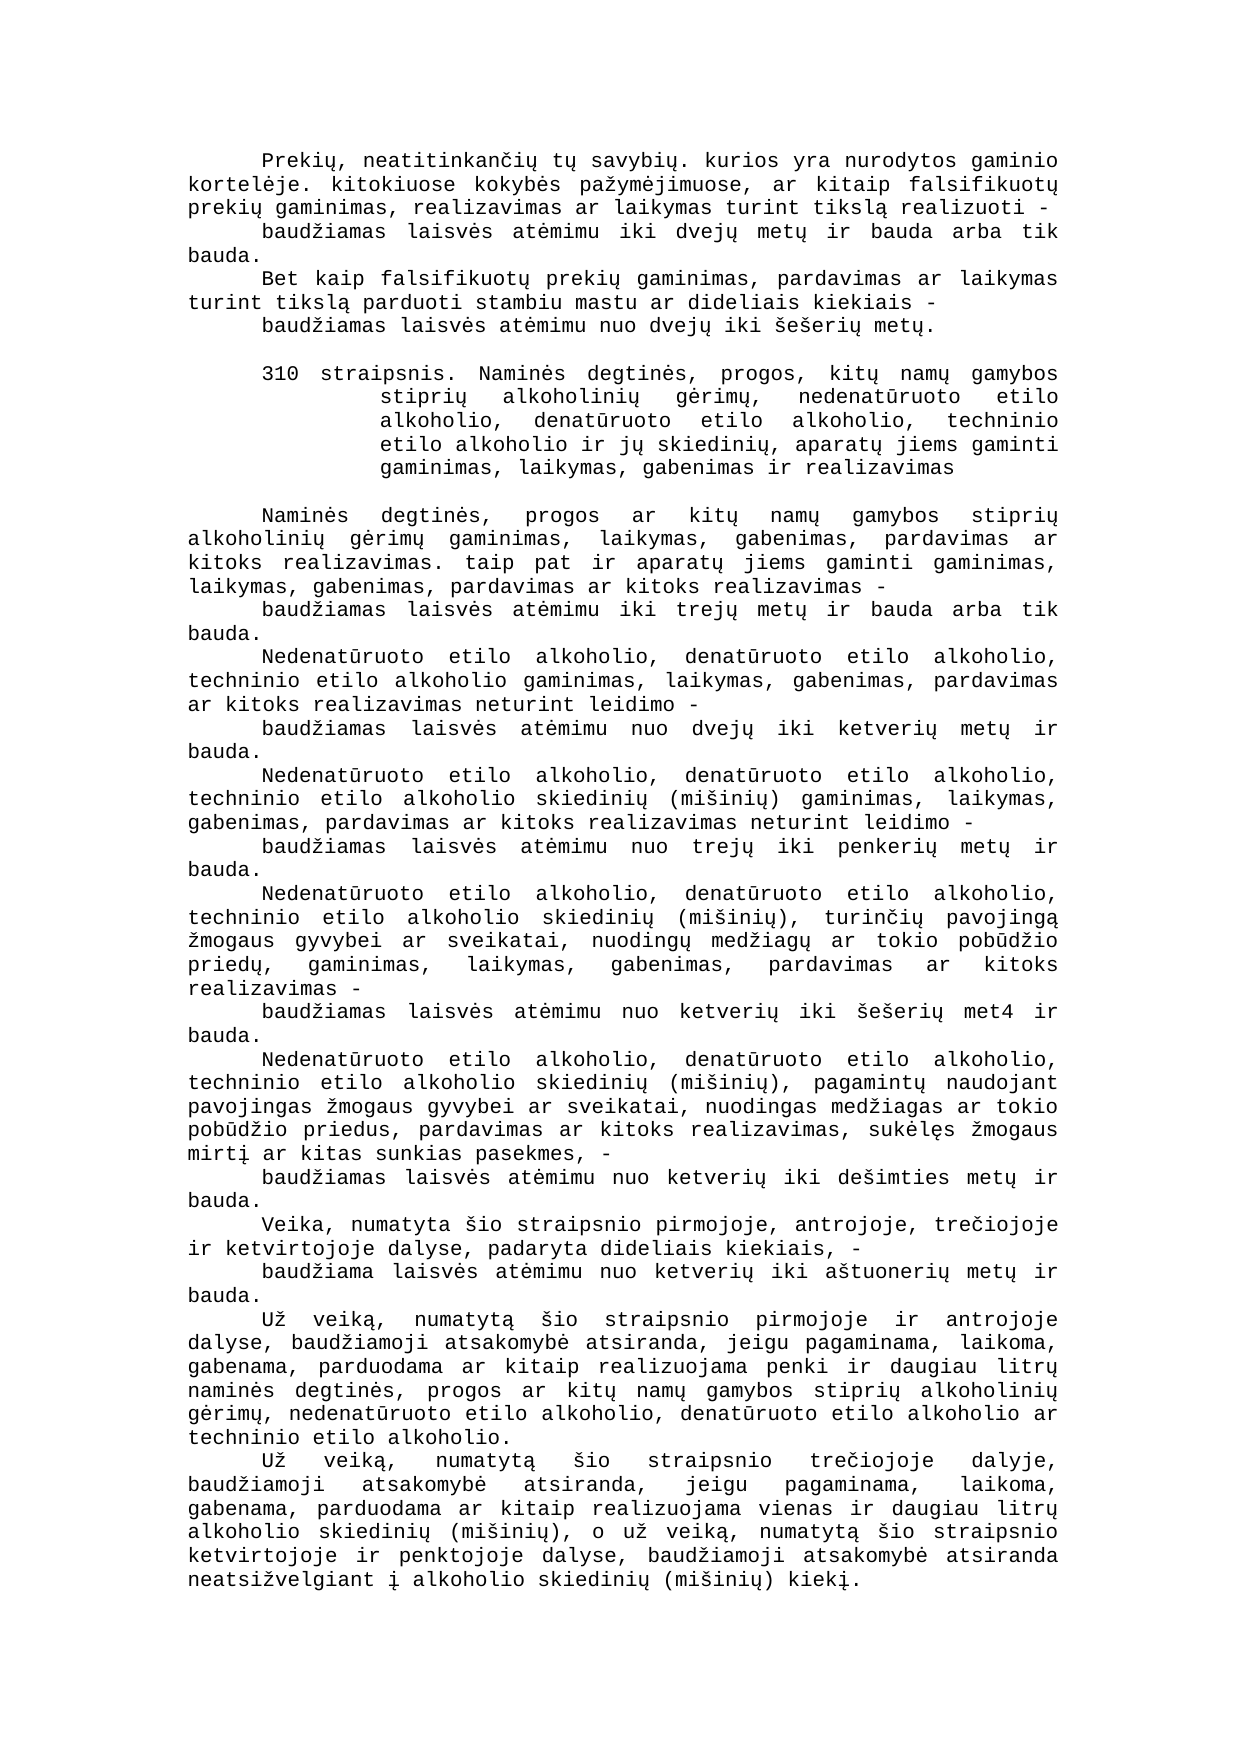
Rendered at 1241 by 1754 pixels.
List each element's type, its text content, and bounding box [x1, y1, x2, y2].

text Nedenatūruoto etilo alkoholio, denatūruoto etilo alkoholio, techninio etilo alkoholio skiedinių (mišinių), turinčių pavojingą žmogaus gyvybei ar sveikatai, nuodingų medžiagų ar tokio pobūdžio priedų, gaminimas, laikymas, gabenimas, pardavimas ar kitoks realizavimas - [187, 883, 1059, 1001]
text Už veiką, numatytą šio straipsnio trečiojoje dalyje, baudžiamoji atsakomybė atsiranda, jeigu pagaminama, laikoma, gabenama, parduodama ar kitaip realizuojama vienas ir daugiau litrų alkoholio skiedinių (mišinių), o už veiką, numatytą šio straipsnio ketvirtojoje ir penktojoje dalyse, baudžiamoji atsakomybė atsiranda neatsižvelgiant į alkoholio skiedinių (mišinių) kiekį. [187, 1451, 1059, 1592]
text Prekių, neatitinkančių tų savybių. kurios yra nurodytos gaminio kortelėje. kitokiuose kokybės pažymėjimuose, ar kitaip falsifikuotų prekių gaminimas, realizavimas ar laikymas turint tikslą realizuoti - [187, 150, 1059, 221]
text baudžiamas laisvės atėmimu nuo dvejų iki šešerių metų. [187, 316, 1059, 339]
text Naminės degtinės, progos ar kitų namų gamybos stiprių alkoholinių gėrimų gaminimas, laikymas, gabenimas, pardavimas ar kitoks realizavimas. taip pat ir aparatų jiems gaminti gaminimas, laikymas, gabenimas, pardavimas ar kitoks realizavimas - [187, 505, 1059, 599]
text Nedenatūruoto etilo alkoholio, denatūruoto etilo alkoholio, techninio etilo alkoholio skiedinių (mišinių) gaminimas, laikymas, gabenimas, pardavimas ar kitoks realizavimas neturint leidimo - [187, 765, 1059, 836]
text 310 straipsnis. Naminės degtinės, progos, kitų namų gamybos stiprių alkoholinių gėrimų, nedenatūruoto etilo alkoholio, denatūruoto etilo alkoholio, techninio etilo alkoholio ir jų skiedinių, aparatų jiems gaminti gaminimas, laikymas, gabenimas ir realizavimas [261, 363, 1059, 481]
text Nedenatūruoto etilo alkoholio, denatūruoto etilo alkoholio, techninio etilo alkoholio skiedinių (mišinių), pagamintų naudojant pavojingas žmogaus gyvybei ar sveikatai, nuodingas medžiagas ar tokio pobūdžio priedus, pardavimas ar kitoks realizavimas, sukėlęs žmogaus mirtį ar kitas sunkias pasekmes, - [187, 1048, 1059, 1167]
text baudžiamas laisvės atėmimu nuo dvejų iki ketverių metų ir bauda. [187, 717, 1059, 765]
text Bet kaip falsifikuotų prekių gaminimas, pardavimas ar laikymas turint tikslą parduoti stambiu mastu ar dideliais kiekiais - [187, 268, 1059, 316]
text baudžiamas laisvės atėmimu iki dvejų metų ir bauda arba tik bauda. [187, 221, 1059, 268]
text baudžiamas laisvės atėmimu nuo ketverių iki dešimties metų ir bauda. [187, 1167, 1059, 1214]
text Nedenatūruoto etilo alkoholio, denatūruoto etilo alkoholio, techninio etilo alkoholio gaminimas, laikymas, gabenimas, pardavimas ar kitoks realizavimas neturint leidimo - [187, 647, 1059, 717]
text baudžiamas laisvės atėmimu nuo trejų iki penkerių metų ir bauda. [187, 836, 1059, 883]
text baudžiama laisvės atėmimu nuo ketverių iki aštuonerių metų ir bauda. [187, 1261, 1059, 1309]
text Už veiką, numatytą šio straipsnio pirmojoje ir antrojoje dalyse, baudžiamoji atsakomybė atsiranda, jeigu pagaminama, laikoma, gabenama, parduodama ar kitaip realizuojama penki ir daugiau litrų naminės degtinės, progos ar kitų namų gamybos stiprių alkoholinių gėrimų, nedenatūruoto etilo alkoholio, denatūruoto etilo alkoholio ar techninio etilo alkoholio. [187, 1309, 1059, 1451]
text baudžiamas laisvės atėmimu nuo ketverių iki šešerių met4 ir bauda. [187, 1001, 1059, 1048]
text baudžiamas laisvės atėmimu iki trejų metų ir bauda arba tik bauda. [187, 599, 1059, 647]
text Veika, numatyta šio straipsnio pirmojoje, antrojoje, trečiojoje ir ketvirtojoje dalyse, padaryta dideliais kiekiais, - [187, 1214, 1059, 1261]
